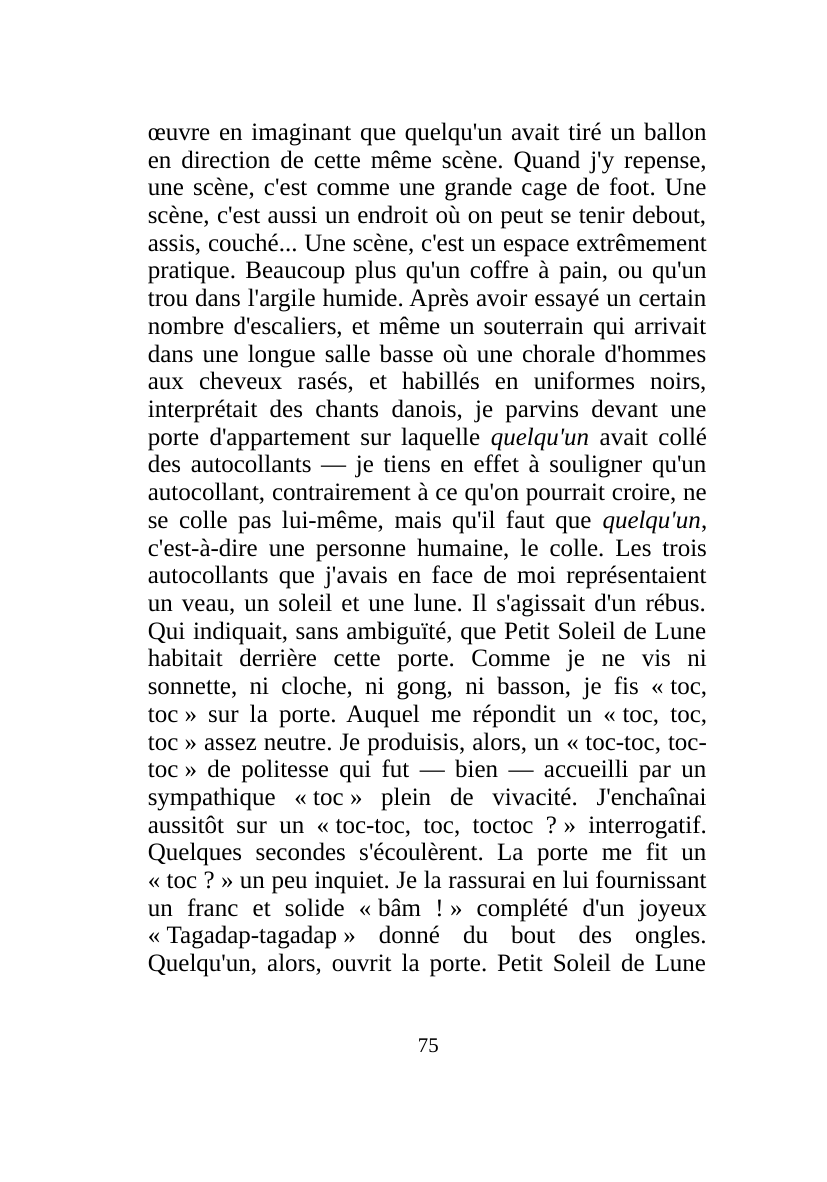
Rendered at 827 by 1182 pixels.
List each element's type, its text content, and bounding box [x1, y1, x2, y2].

text œuvre en imaginant que quelqu'un avait tiré un ballon en direction de cette même scène. Quand j'y repense, une scène, c'est comme une grande cage de foot. Une scène, c'est aussi un endroit où on peut se tenir debout, assis, couché... Une scène, c'est un espace extrêmement pratique. Beaucoup plus qu'un coffre à pain, ou qu'un trou dans l'argile humide. Après avoir essayé un certain nombre d'escaliers, et même un souterrain qui arrivait dans une longue salle basse où une chorale d'hommes aux cheveux rasés, et habillés en uniformes noirs, interprétait des chants danois, je parvins devant une porte d'appartement sur laquelle quelqu'un avait collé des autocollants — je tiens en effet à souligner qu'un autocollant, contrairement à ce qu'on pourrait croire, ne se colle pas lui-même, mais qu'il faut que quelqu'un, c'est-à-dire une personne humaine, le colle. Les trois autocollants que j'avais en face de moi représentaient un veau, un soleil et une lune. Il s'agissait d'un rébus. Qui indiquait, sans ambiguïté, que Petit Soleil de Lune habitait derrière cette porte. Comme je ne vis ni sonnette, ni cloche, ni gong, ni basson, je fis « toc, toc » sur la porte. Auquel me répondit un « toc, toc, toc » assez neutre. Je produisis, alors, un « toc-toc, toc-toc » de politesse qui fut — bien — accueilli par un sympathique « toc » plein de vivacité. J'enchaînai aussitôt sur un « toc-toc, toc, toctoc ? » interrogatif. Quelques secondes s'écoulèrent. La porte me fit un « toc ? » un peu inquiet. Je la rassurai en lui fournissant un franc et solide « bâm ! » complété d'un joyeux « Tagadap-tagadap » donné du bout des ongles. Quelqu'un, alors, ouvrit la porte. Petit Soleil de Lune [148, 118, 707, 977]
